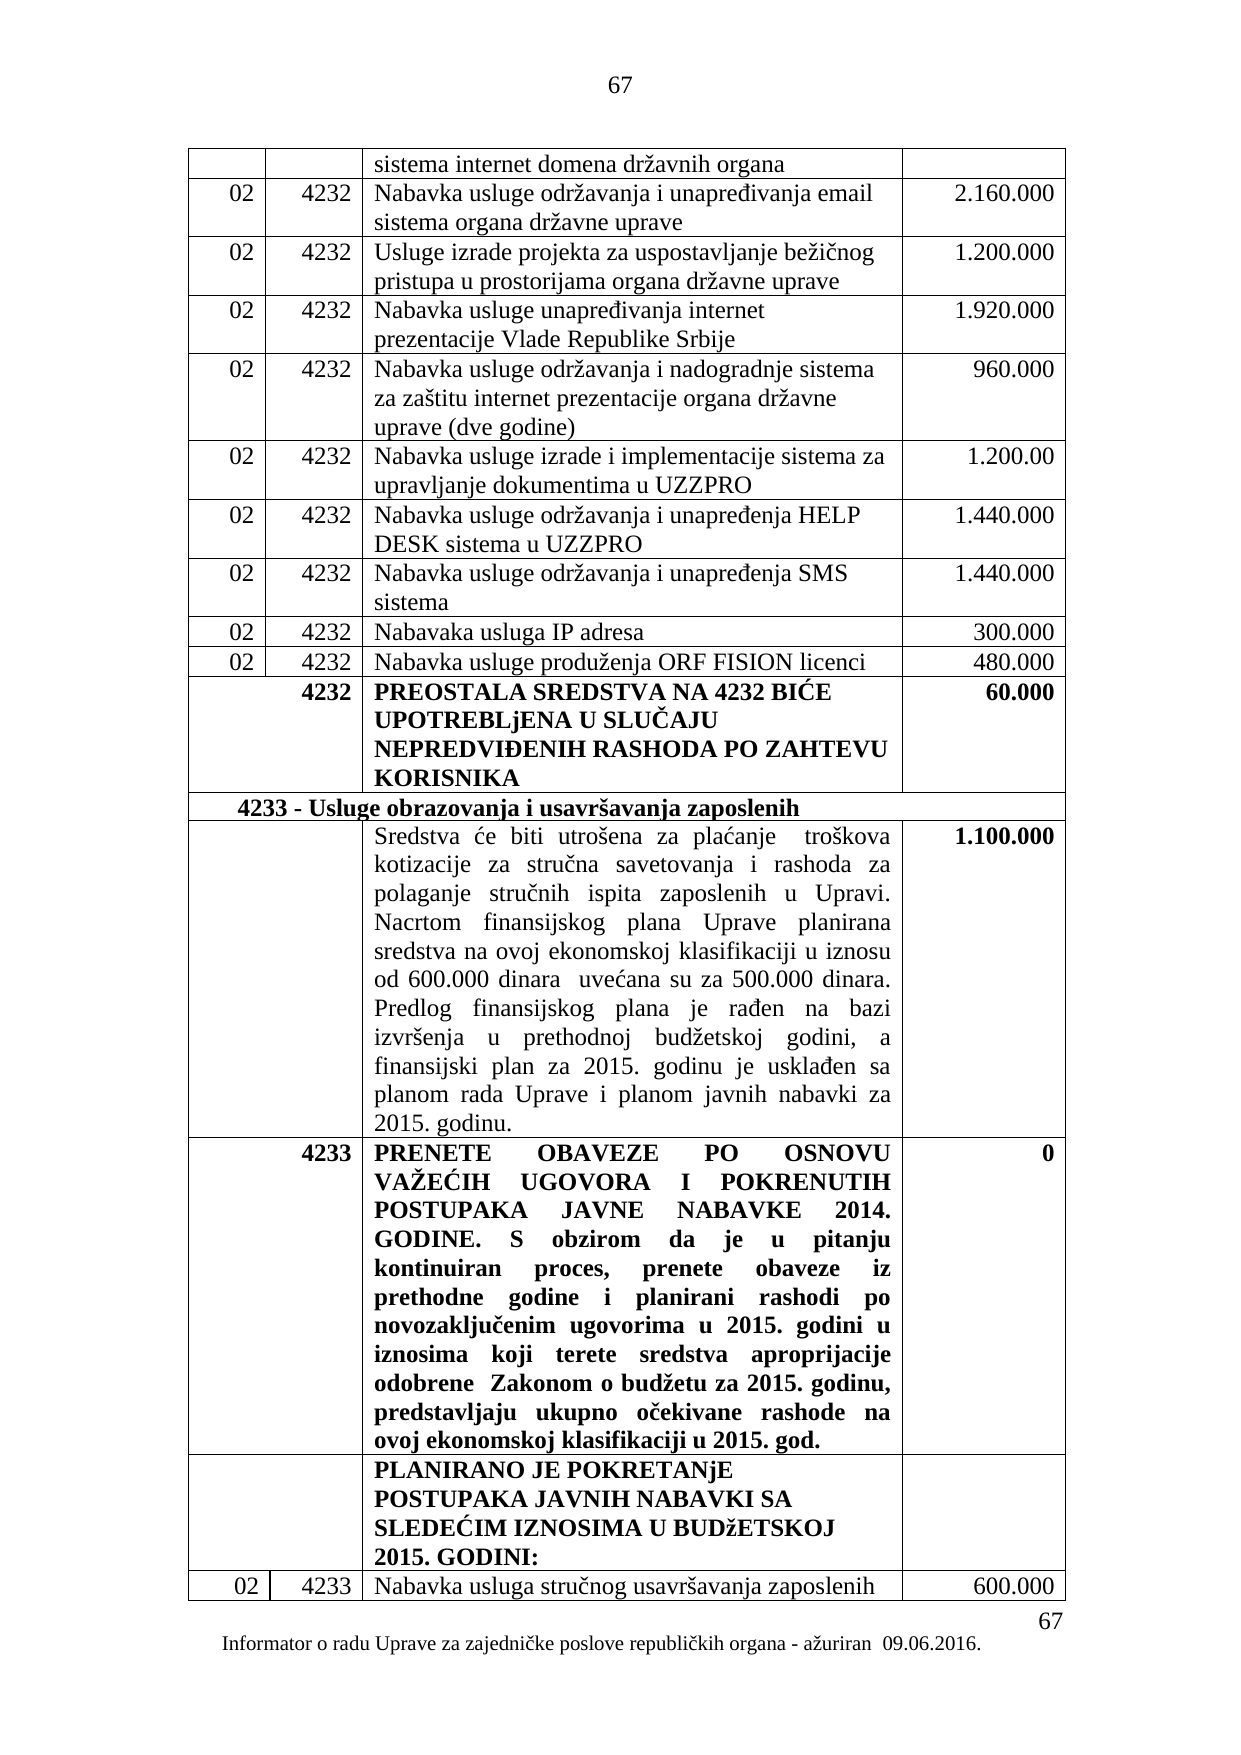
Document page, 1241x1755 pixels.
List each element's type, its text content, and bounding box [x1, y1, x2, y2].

table_cell 4232 [266, 354, 362, 440]
table_cell [189, 1455, 362, 1570]
table_cell Nabavka usluge održavanja i unapređenja HELP DESK sistema u UZZPRO [363, 500, 902, 557]
table_cell 4232 [266, 441, 362, 499]
table_cell 4232 [266, 296, 362, 353]
table_cell Nabavka usluga stručnog usavršavanja zaposlenih [363, 1571, 902, 1600]
table_cell 02 [189, 354, 265, 440]
table_cell 02 [189, 441, 265, 499]
table_cell 2.160.000 [903, 179, 1065, 236]
table_cell Nabavka usluge produženja ORF FISION licenci [363, 647, 902, 676]
table_cell 02 [189, 1571, 269, 1600]
table_cell 1.920.000 [903, 296, 1065, 353]
table_cell 02 [189, 647, 265, 676]
table_cell 02 [189, 296, 265, 353]
table_cell [266, 149, 362, 177]
table_cell Usluge izrade projekta za uspostavlјanje bežičnog pristupa u prostorijama organa državne uprave [363, 237, 902, 294]
table_cell [903, 1455, 1065, 1570]
table_cell 02 [189, 617, 265, 646]
table_cell 4233 [189, 1138, 362, 1454]
table_cell Nabavaka usluga IP adresa [363, 617, 902, 646]
table_cell Nabavka usluge održavanja i nadogradnje sistema za zaštitu internet prezentacije organa državne uprave (dve godine) [363, 354, 902, 440]
table_cell 4232 [266, 500, 362, 557]
table_cell 1.440.000 [903, 500, 1065, 557]
table_cell PRENETE OBAVEZE PO OSNOVU VAŽEĆIH UGOVORA I POKRENUTIH POSTUPAKA JAVNE NABAVKE 2014. GODINE. S obzirom da je u pitanju kontinuiran proces, prenete obaveze iz prethodne godine i planirani rashodi po novozaklјučenim ugovorima u 2015. godini u iznosima koji terete sredstva aproprijacije odobrene Zakonom o budžetu za 2015. godinu, predstavlјaju ukupno očekivane rashode na ovoj ekonomskoj klasifikaciji u 2015. god. [363, 1138, 902, 1454]
table_cell Nabavka usluge unapređivanja internet prezentacije Vlade Republike Srbije [363, 296, 902, 353]
table_cell 4233 [271, 1571, 362, 1600]
table_cell 02 [189, 237, 265, 294]
table_cell 0 [903, 1138, 1065, 1454]
table_cell 960.000 [903, 354, 1065, 440]
table_cell 02 [189, 500, 265, 557]
table_cell Nabavka usluge održavanja i unapređenja SMS sistema [363, 559, 902, 616]
table_cell 4232 [189, 677, 362, 792]
table_cell 300.000 [903, 617, 1065, 646]
table_cell Nabavka usluge izrade i implementacije sistema za upravlјanje dokumentima u UZZPRO [363, 441, 902, 499]
table_cell [189, 149, 265, 177]
table_cell 02 [189, 559, 265, 616]
table_cell Nabavka usluge održavanja i unapređivanja email sistema organa državne uprave [363, 179, 902, 236]
table_cell PREOSTALA SREDSTVA NA 4232 BIĆE UPOTREBLjENA U SLUČAJU NEPREDVIĐENIH RASHODA PO ZAHTEVU KORISNIKA [363, 677, 902, 792]
table_cell 02 [189, 179, 265, 236]
table_cell 1.440.000 [903, 559, 1065, 616]
table_cell sistema internet domena državnih organa [363, 149, 902, 177]
table_cell 4232 [266, 647, 362, 676]
table_cell 1.100.000 [903, 821, 1065, 1137]
table_cell [903, 149, 1065, 177]
table_cell Sredstva će biti utrošena za plaćanje troškova kotizacije za stručna savetovanja i rashoda za polaganje stručnih ispita zaposlenih u Upravi. Nacrtom finansijskog plana Uprave planirana sredstva na ovoj ekonomskoj klasifikaciji u iznosu od 600.000 dinara uvećana su za 500.000 dinara. Predlog finansijskog plana je rađen na bazi izvršenja u prethodnoj budžetskoj godini, a finansijski plan za 2015. godinu je usklađen sa planom rada Uprave i planom javnih nabavki za 2015. godinu. [363, 821, 902, 1137]
table_cell 60.000 [903, 677, 1065, 792]
table_cell 4232 [266, 237, 362, 294]
table_cell [189, 821, 362, 1137]
table_cell 1.200.00 [903, 441, 1065, 499]
table_cell 4232 [266, 617, 362, 646]
table_cell 1.200.000 [903, 237, 1065, 294]
table_cell 4232 [266, 559, 362, 616]
table_cell 480.000 [903, 647, 1065, 676]
table_cell 600.000 [903, 1571, 1065, 1600]
table_cell PLANIRANO JE POKRETANјE POSTUPAKA JAVNIH NABAVKI SA SLEDEĆIM IZNOSIMA U BUDžETSKOJ 2015. GODINI: [363, 1455, 902, 1570]
table_cell 4232 [266, 179, 362, 236]
table_cell 4233 - Usluge obrazovanja i usavršavanja zaposlenih [189, 793, 1065, 820]
